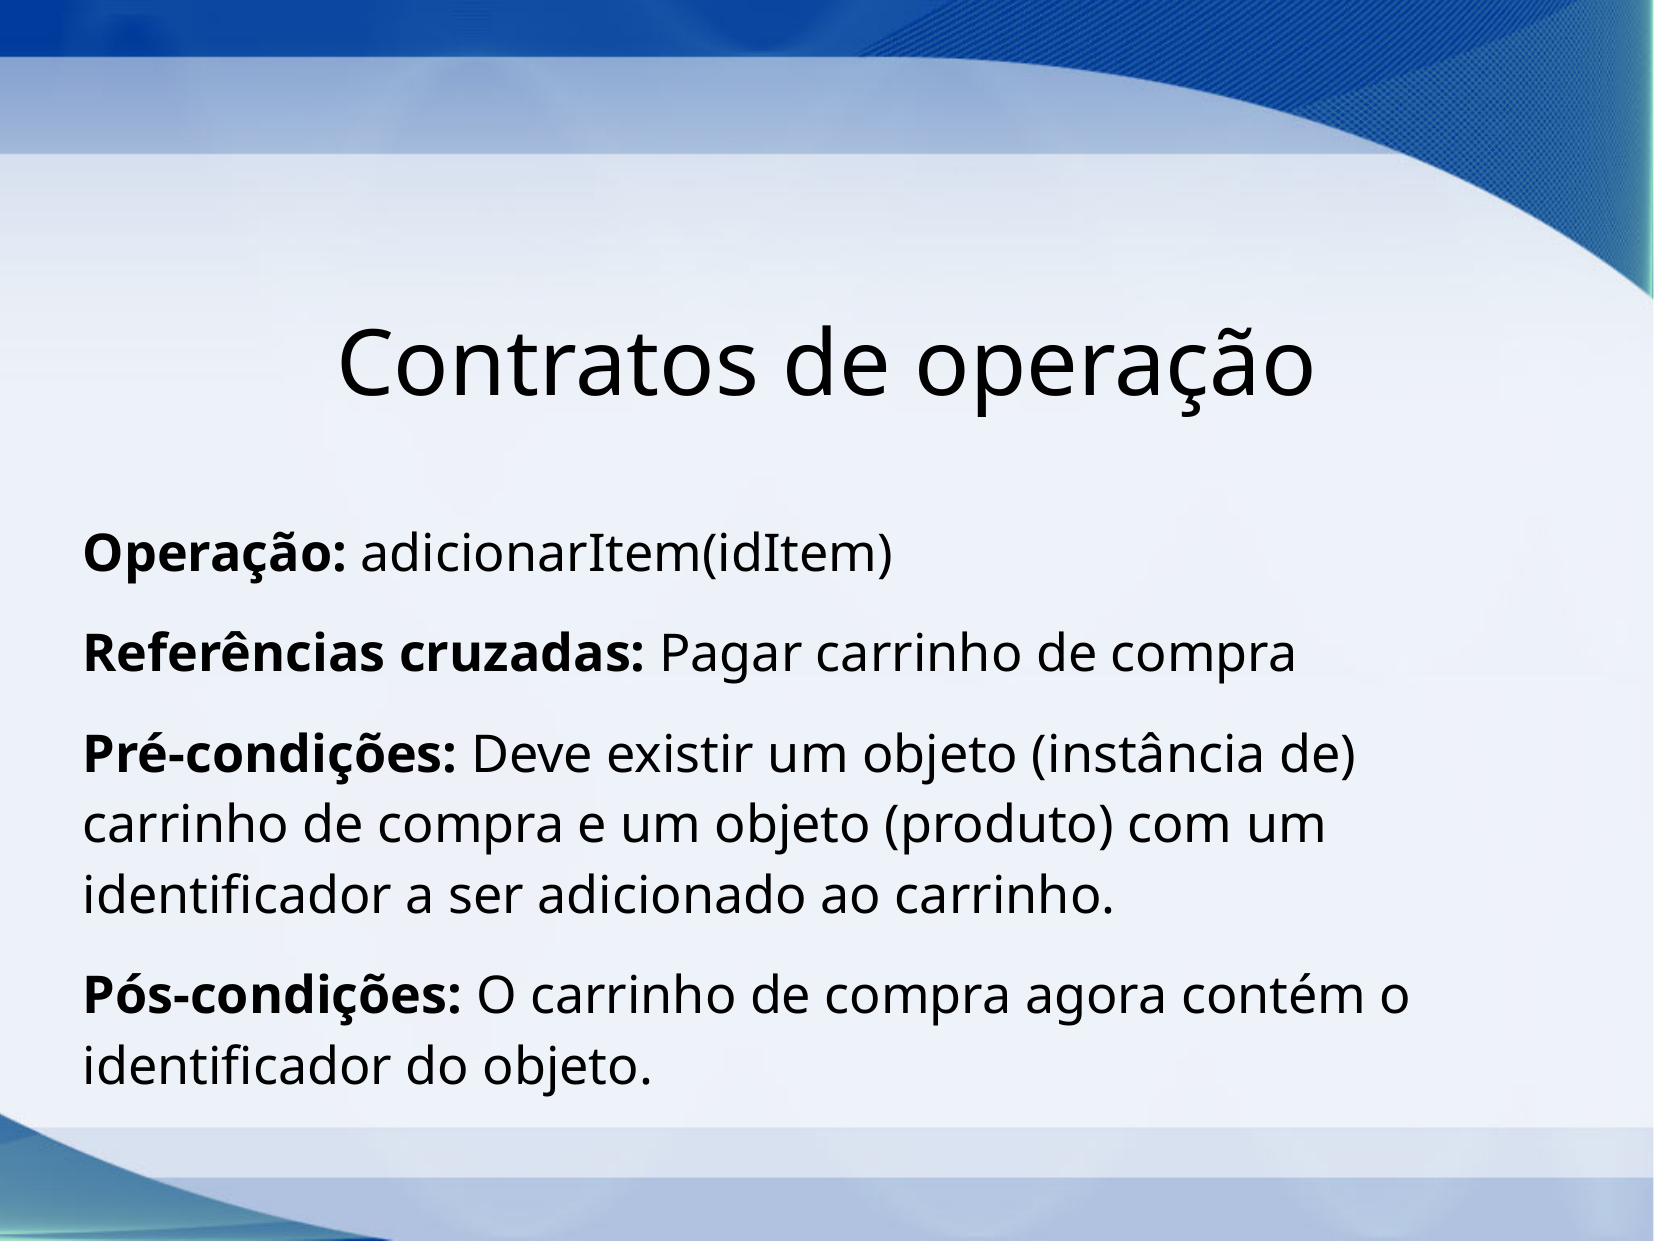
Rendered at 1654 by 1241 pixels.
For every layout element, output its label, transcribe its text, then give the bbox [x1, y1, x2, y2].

picture [0, 0, 1654, 1241]
title Contratos de operação [82, 203, 1571, 516]
list Operação: adicionarItem(idItem) Referências cruzadas: Pagar carrinho de compra Pré-condições: Deve existir um objeto (instância de) carrinho de compra e um objeto (produto) com um identificador a ser adicionado ao carrinho. Pós-condições: O carrinho de compra agora contém o identificador do objeto. [82, 516, 1571, 1236]
